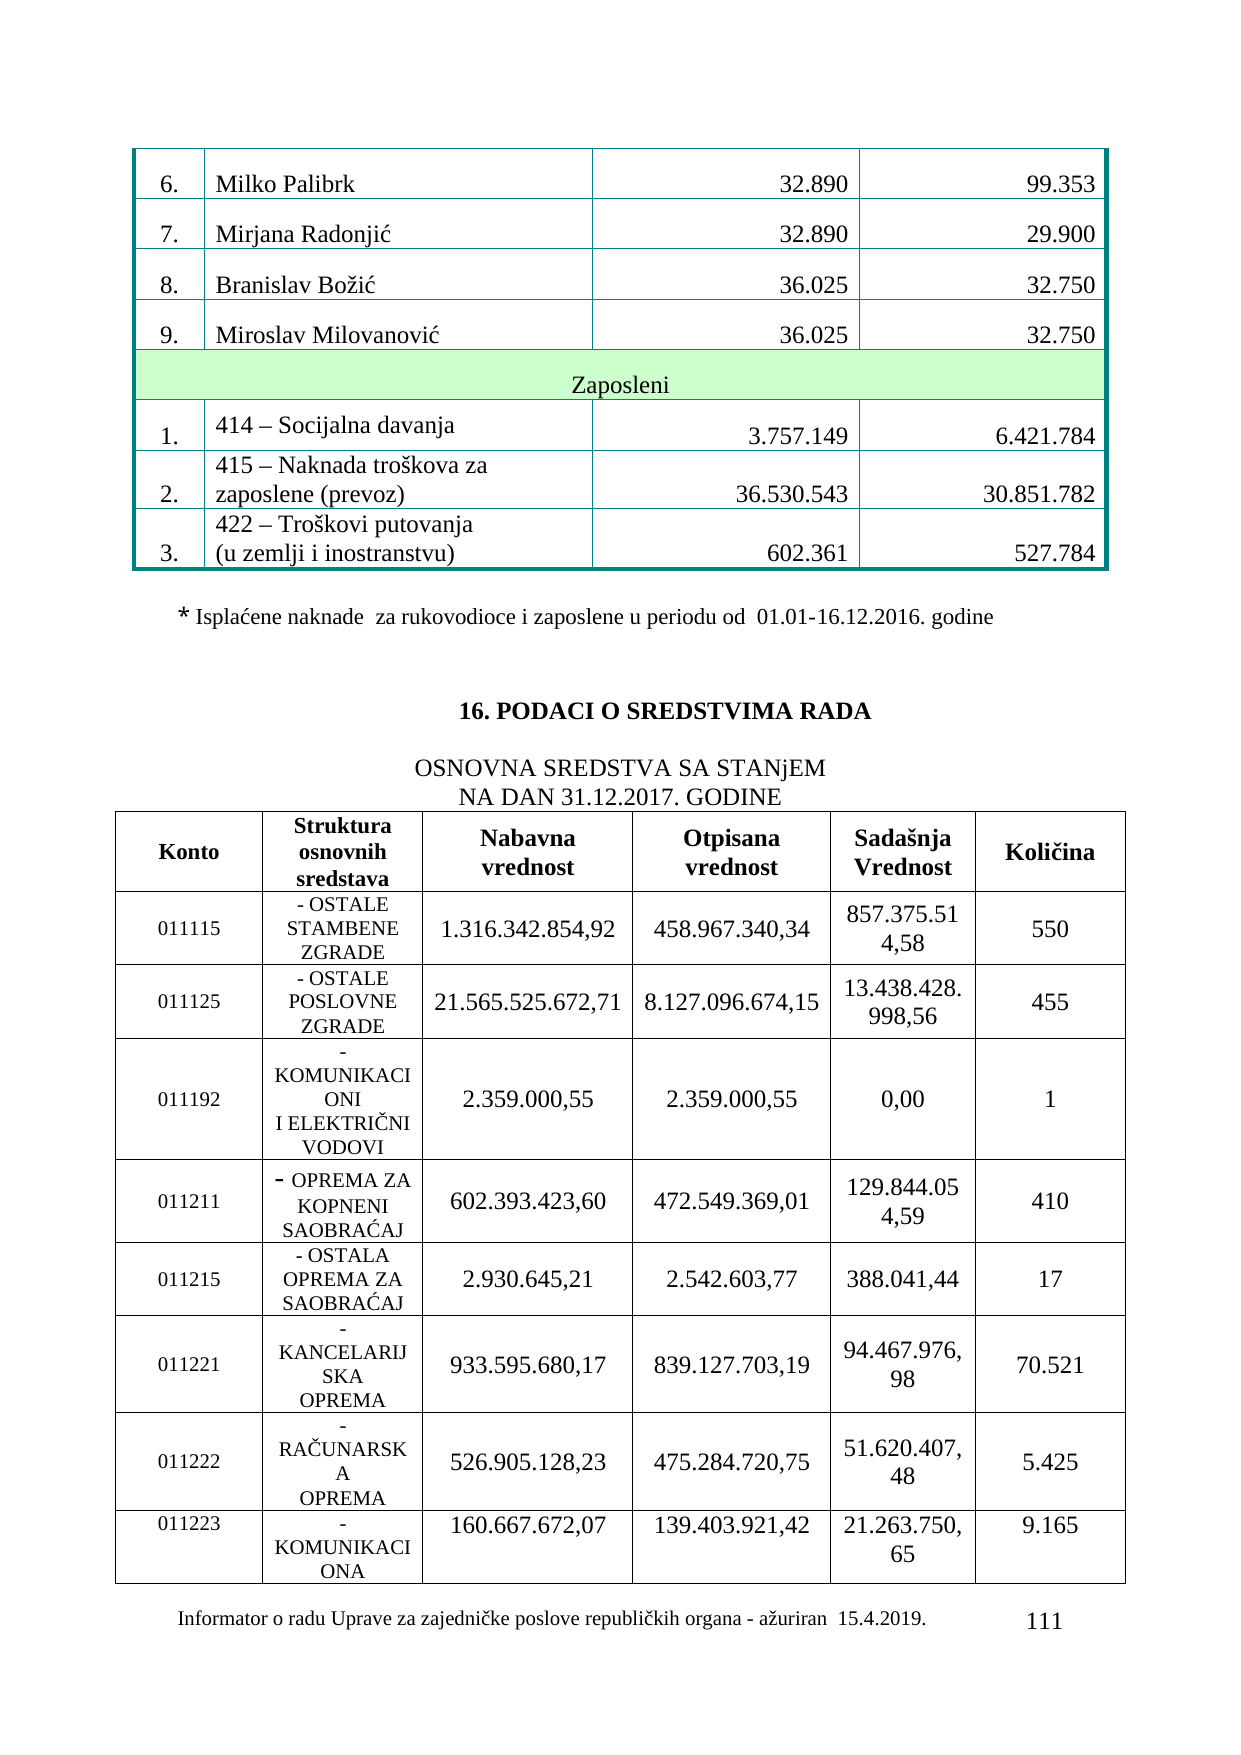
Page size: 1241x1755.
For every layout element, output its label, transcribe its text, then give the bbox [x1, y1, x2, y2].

table_header Količina [976, 812, 1125, 891]
table_cell Branislav Božić [205, 249, 592, 299]
table_cell 29.900 [860, 199, 1104, 248]
table_cell 472.549.369,01 [633, 1160, 830, 1242]
table_cell - OPREMA ZA KOPNENI SAOBRAĆAJ [263, 1160, 422, 1242]
table_cell 17 [976, 1243, 1125, 1315]
table_cell 160.667.672,07 [423, 1511, 632, 1583]
table_cell 933.595.680,17 [423, 1316, 632, 1412]
table_cell 455 [976, 965, 1125, 1038]
text * Isplaćene naknade za rukovodioce i zaposlene u periodu od 01.01-16.12.2016. godine [177, 600, 1063, 631]
table_cell 32.890 [593, 149, 859, 198]
table_cell 011215 [116, 1243, 262, 1315]
table_cell 36.025 [593, 300, 859, 349]
table_header Nabavna vrednost [423, 812, 632, 891]
table_cell 2.359.000,55 [423, 1039, 632, 1159]
table_cell 32.750 [860, 249, 1104, 299]
table_cell 99.353 [860, 149, 1104, 198]
table_cell 13.438.428.998,56 [831, 965, 975, 1038]
table_cell 410 [976, 1160, 1125, 1242]
table_cell 21.263.750,65 [831, 1511, 975, 1583]
table_cell 011192 [116, 1039, 262, 1159]
table_cell 602.393.423,60 [423, 1160, 632, 1242]
table_cell 602.361 [593, 509, 859, 567]
table_cell - OSTALE STAMBENE ZGRADE [263, 892, 422, 964]
table_cell 6. [136, 149, 204, 198]
table_cell 1. [136, 400, 204, 449]
table_cell 5.425 [976, 1413, 1125, 1509]
table_cell 011222 [116, 1413, 262, 1509]
table_cell 8.127.096.674,15 [633, 965, 830, 1038]
table_cell 2. [136, 451, 204, 508]
table_cell 36.025 [593, 249, 859, 299]
table_cell 526.905.128,23 [423, 1413, 632, 1509]
table_cell - RAČUNARSKA OPREMA [263, 1413, 422, 1509]
table_header Otpisana vrednost [633, 812, 830, 891]
table_cell 415 – Naknada troškova za zaposlene (prevoz) [205, 451, 592, 508]
table_cell 9.165 [976, 1511, 1125, 1583]
table_cell 011211 [116, 1160, 262, 1242]
table_cell 7. [136, 199, 204, 248]
table_cell Milko Palibrk [205, 149, 592, 198]
table_cell 36.530.543 [593, 451, 859, 508]
table_cell 422 – Troškovi putovanja (u zemlјi i inostranstvu) [205, 509, 592, 567]
table_cell 21.565.525.672,71 [423, 965, 632, 1038]
table_cell - OSTALA OPREMA ZA SAOBRAĆAJ [263, 1243, 422, 1315]
table_cell 458.967.340,34 [633, 892, 830, 964]
table_cell 2.930.645,21 [423, 1243, 632, 1315]
table_cell 475.284.720,75 [633, 1413, 830, 1509]
table_cell 857.375.514,58 [831, 892, 975, 964]
table_cell 527.784 [860, 509, 1104, 567]
table_cell 011115 [116, 892, 262, 964]
table_cell 6.421.784 [860, 400, 1104, 449]
table_header Struktura osnovnih sredstava [263, 812, 422, 891]
table_cell 8. [136, 249, 204, 299]
table_cell 3.757.149 [593, 400, 859, 449]
table_cell 94.467.976,98 [831, 1316, 975, 1412]
table_cell 51.620.407,48 [831, 1413, 975, 1509]
table_cell 2.359.000,55 [633, 1039, 830, 1159]
table_cell 414 – Socijalna davanja [205, 400, 592, 449]
table_cell 32.890 [593, 199, 859, 248]
table_cell 011125 [116, 965, 262, 1038]
table_cell - KOMUNIKACIONA [263, 1511, 422, 1583]
table_cell - KOMUNIKACIONI I ELEKTRIČNI VODOVI [263, 1039, 422, 1159]
table_cell 139.403.921,42 [633, 1511, 830, 1583]
table_cell - KANCELARIJSKA OPREMA [263, 1316, 422, 1412]
table_cell 70.521 [976, 1316, 1125, 1412]
table_cell 0,00 [831, 1039, 975, 1159]
table_cell - OSTALE POSLOVNE ZGRADE [263, 965, 422, 1038]
table_cell 32.750 [860, 300, 1104, 349]
table_cell 011223 [116, 1511, 262, 1583]
table_cell 3. [136, 509, 204, 567]
text NA DAN 31.12.2017. GODINE [177, 782, 1063, 811]
table_cell 1.316.342.854,92 [423, 892, 632, 964]
text OSNOVNA SREDSTVA SA STANјEM [177, 753, 1063, 782]
table_header Sadašnja Vrednost [831, 812, 975, 891]
table_header Konto [116, 812, 262, 891]
text 16. PODACI O SREDSTVIMA RADA [177, 696, 1063, 725]
table_cell 550 [976, 892, 1125, 964]
table_cell 011221 [116, 1316, 262, 1412]
table_cell 9. [136, 300, 204, 349]
table_cell 129.844.054,59 [831, 1160, 975, 1242]
table_cell 388.041,44 [831, 1243, 975, 1315]
table_cell 30.851.782 [860, 451, 1104, 508]
table_cell Zaposleni [136, 350, 1104, 399]
table_cell 839.127.703,19 [633, 1316, 830, 1412]
table_cell Mirjana Radonjić [205, 199, 592, 248]
table_cell 1 [976, 1039, 1125, 1159]
table_cell Miroslav Milovanović [205, 300, 592, 349]
table_cell 2.542.603,77 [633, 1243, 830, 1315]
